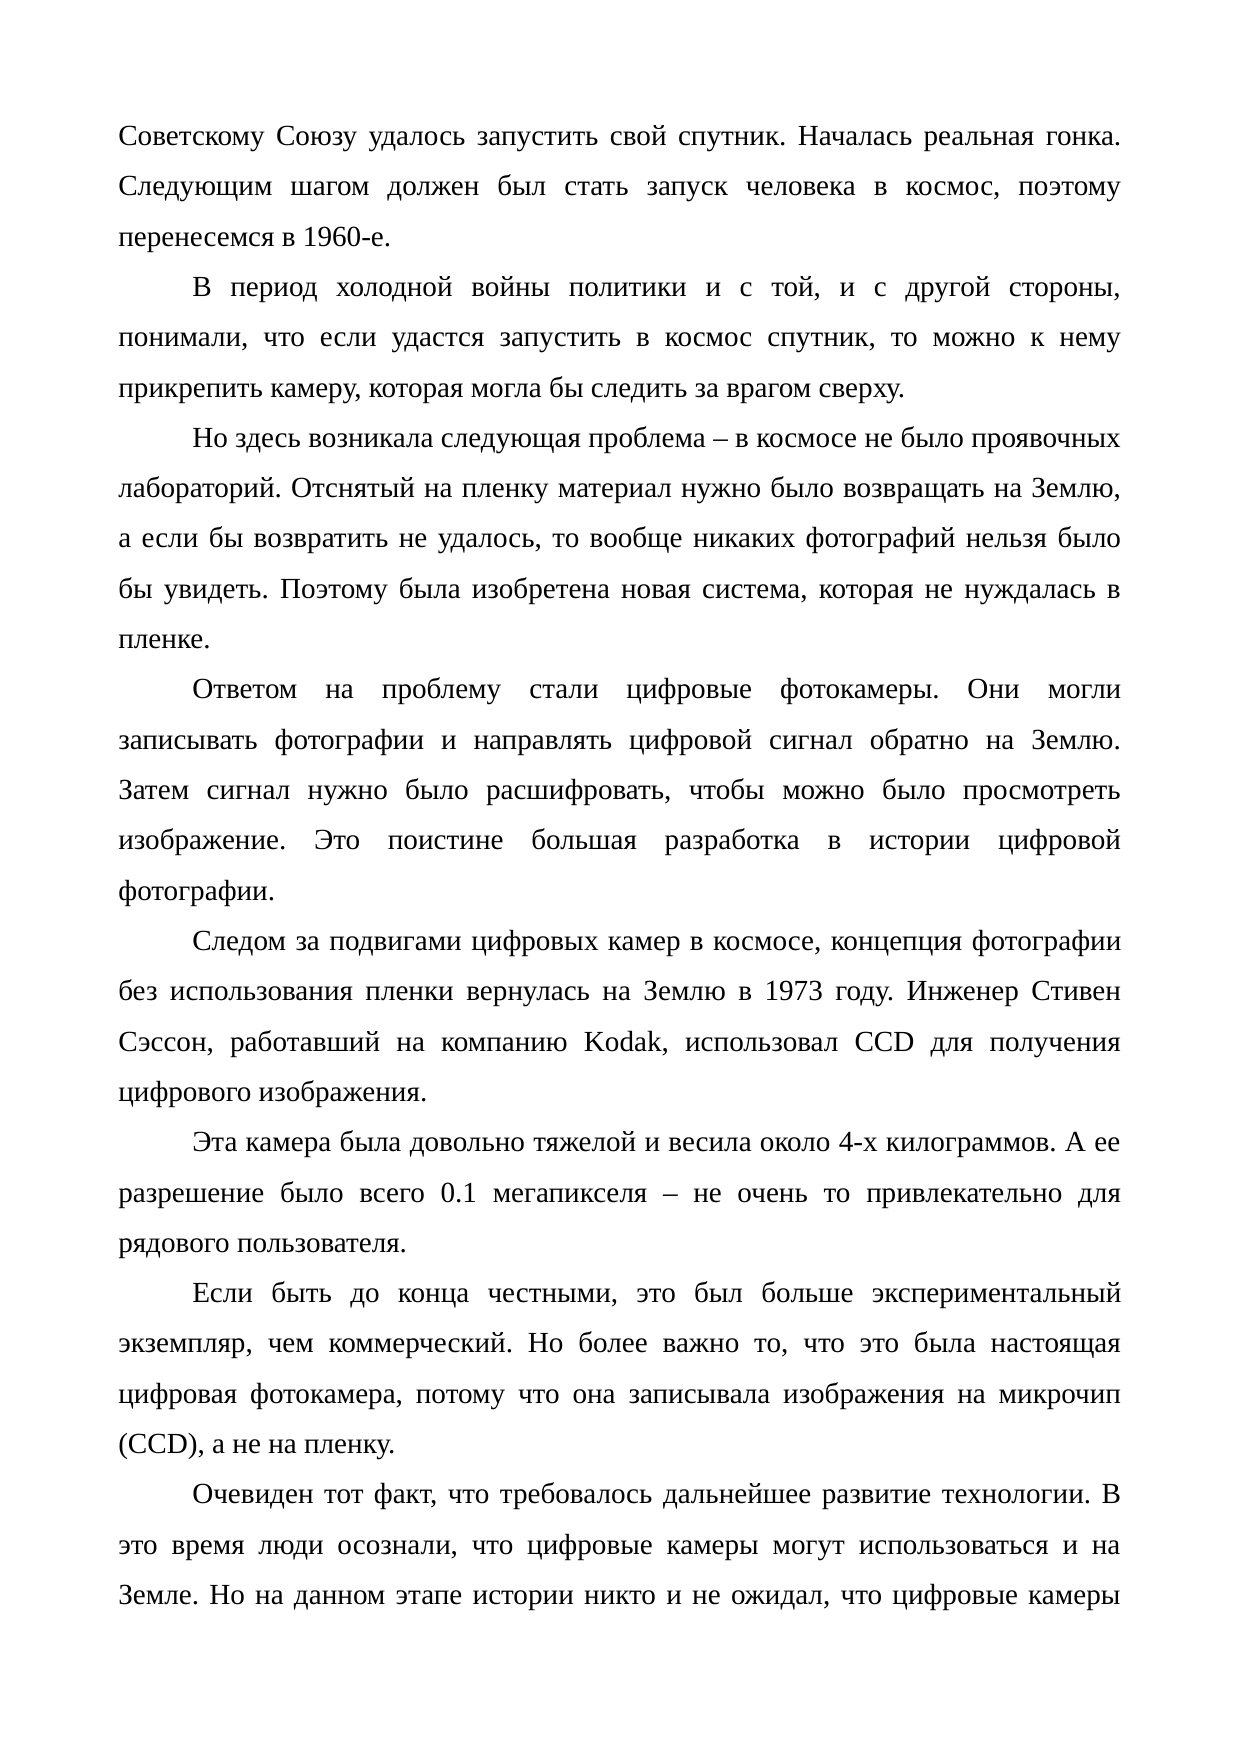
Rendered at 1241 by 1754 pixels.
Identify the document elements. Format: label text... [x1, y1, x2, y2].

text Советскому Союзу удалось запустить свой спутник. Началась реальная гонка. Следующим шагом должен был стать запуск человека в космос, поэтому перенесемся в 1960-е. [118, 118, 1122, 252]
text Но здесь возникала следующая проблема – в космосе не было проявочных лабораторий. Отснятый на пленку материал нужно было возвращать на Землю, а если бы возвратить не удалось, то вообще никаких фотографий нельзя было бы увидеть. Поэтому была изобретена новая система, которая не нуждалась в пленке. [118, 420, 1122, 655]
text В период холодной войны политики и с той, и с другой стороны, понимали, что если удастся запустить в космос спутник, то можно к нему прикрепить камеру, которая могла бы следить за врагом сверху. [118, 269, 1122, 403]
text Эта камера была довольно тяжелой и весила около 4-х килограммов. А ее разрешение было всего 0.1 мегапикселя – не очень то привлекательно для рядового пользователя. [118, 1124, 1122, 1258]
text Следом за подвигами цифровых камер в космосе, концепция фотографии без использования пленки вернулась на Землю в 1973 году. Инженер Стивен Сэссон, работавший на компанию Kodak, использовал CCD для получения цифрового изображения. [118, 923, 1122, 1108]
text Очевиден тот факт, что требовалось дальнейшее развитие технологии. В это время люди осознали, что цифровые камеры могут использоваться и на Земле. Но на данном этапе истории никто и не ожидал, что цифровые камеры [118, 1477, 1122, 1611]
text Ответом на проблему стали цифровые фотокамеры. Они могли записывать фотографии и направлять цифровой сигнал обратно на Землю. Затем сигнал нужно было расшифровать, чтобы можно было просмотреть изображение. Это поистине большая разработка в истории цифровой фотографии. [118, 672, 1122, 906]
text Если быть до конца честными, это был больше экспериментальный экземпляр, чем коммерческий. Но более важно то, что это была настоящая цифровая фотокамера, потому что она записывала изображения на микрочип (CCD), а не на пленку. [118, 1275, 1122, 1460]
